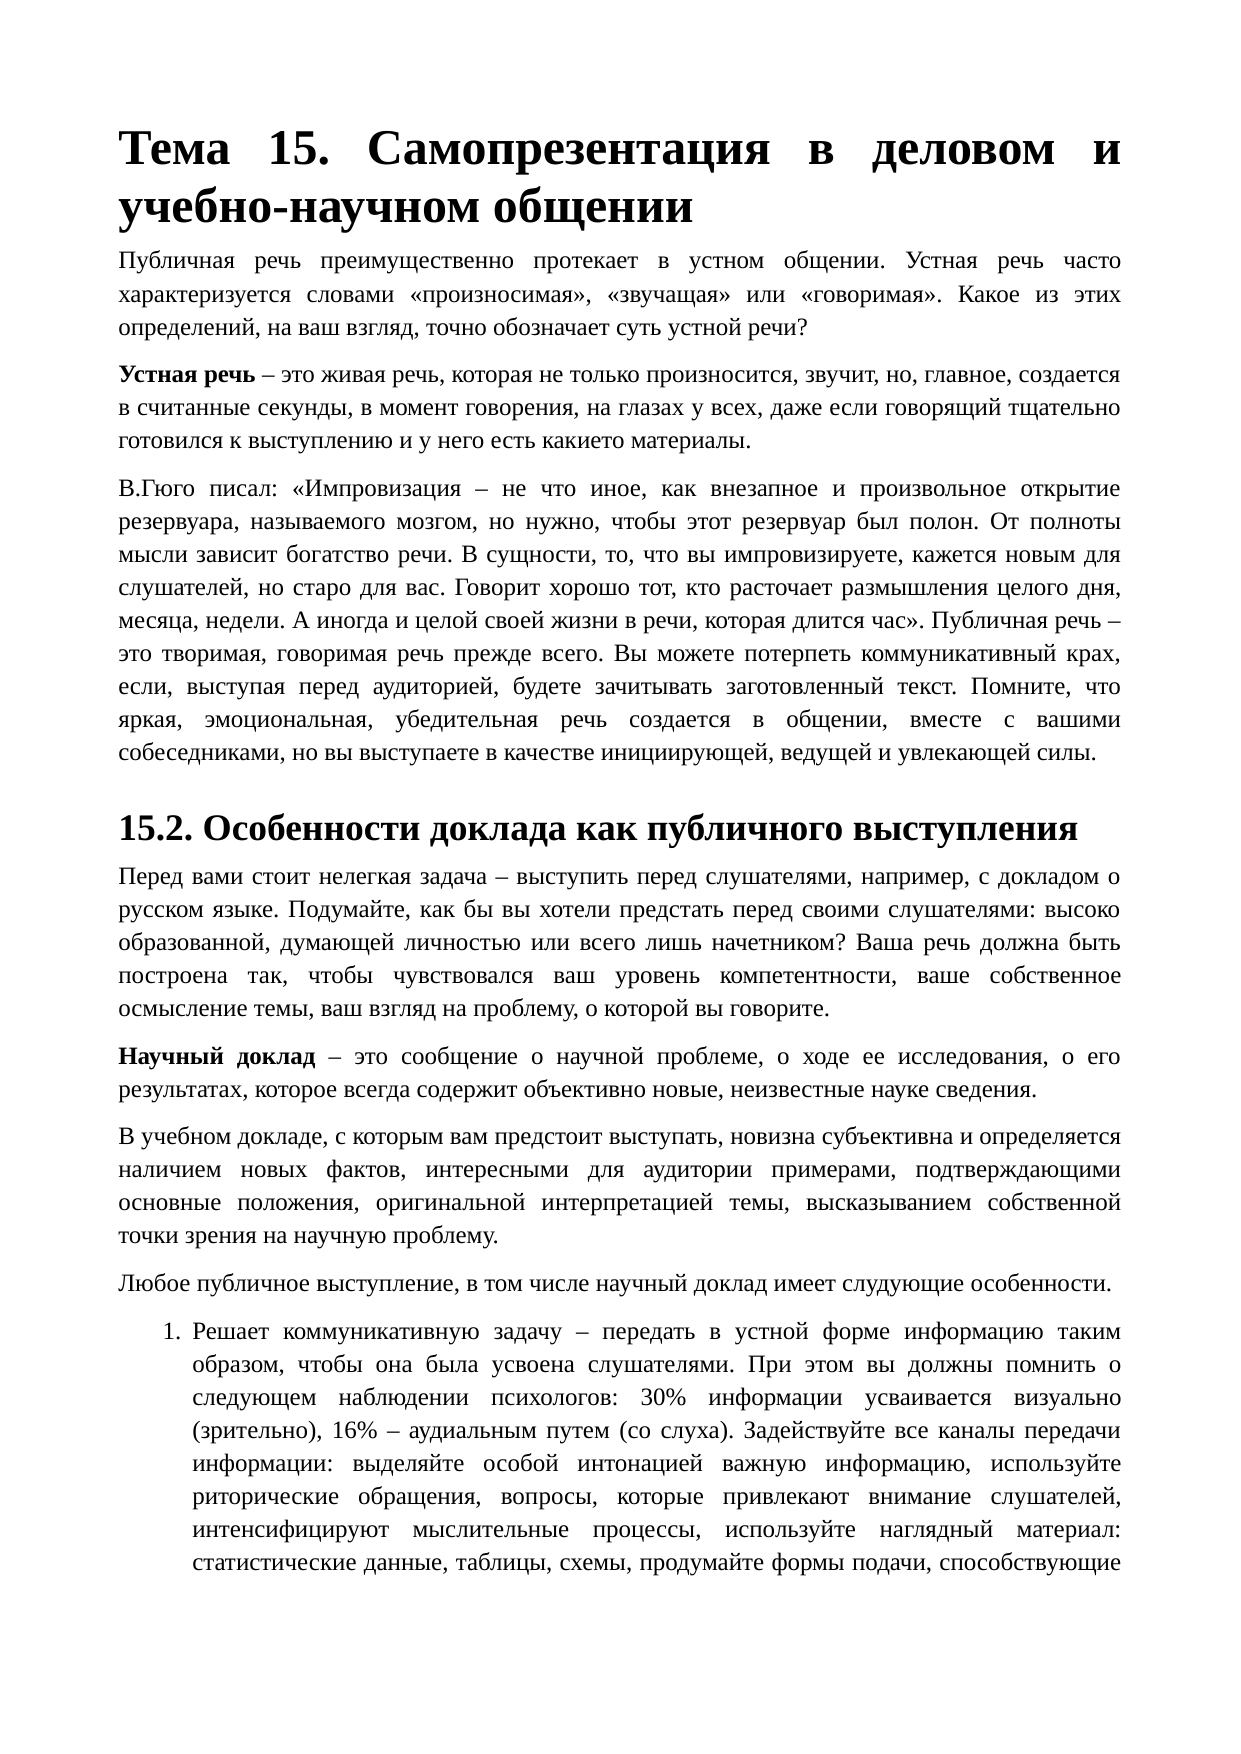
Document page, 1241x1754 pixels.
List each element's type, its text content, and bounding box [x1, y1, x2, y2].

subtitle 15.2. Особенности доклада как публичного выступления [118, 806, 1122, 849]
subtitle Тема 15. Самопрезентация в деловом и учебно-научном общении [118, 118, 1122, 233]
text Устная речь – это живая речь, которая не только произносится, звучит, но, главное, создается в считанные секунды, в момент говорения, на глазах у всех, даже если говорящий тщательно готовился к выступлению и у него есть какието материалы. [118, 359, 1122, 454]
list Решает коммуникативную задачу – передать в устной форме информацию таким образом, чтобы она была усвоена слушателями. При этом вы должны помнить о следующем наблюдении психологов: 30% информации усваивается визуально (зрительно), 16% – аудиальным путем (со слуха). Задействуйте все каналы передачи информации: выделяйте особой интонацией важную информацию, используйте риторические обращения, вопросы, которые привлекают внимание слушателей, интенсифицируют мыслительные процессы, используйте наглядный материал: статистические данные, таблицы, схемы, продумайте формы подачи, способствующие [162, 1316, 1122, 1576]
text Публичная речь преимущественно протекает в устном общении. Устная речь часто характеризуется словами «произносимая», «звучащая» или «говоримая». Какое из этих определений, на ваш взгляд, точно обозначает суть устной речи? [118, 246, 1122, 340]
text В.Гюго писал: «Импровизация – не что иное, как внезапное и произвольное открытие резервуара, называемого мозгом, но нужно, чтобы этот резервуар был полон. От полноты мысли зависит богатство речи. В сущности, то, что вы импровизируете, кажется новым для слушателей, но старо для вас. Говорит хорошо тот, кто расточает размышления целого дня, месяца, недели. А иногда и целой своей жизни в речи, которая длится час». Публичная речь – это творимая, говоримая речь прежде всего. Вы можете потерпеть коммуникативный крах, если, выступая перед аудиторией, будете зачитывать заготовленный текст. Помните, что яркая, эмоциональная, убедительная речь создается в общении, вместе с вашими собеседниками, но вы выступаете в качестве инициирующей, ведущей и увлекающей силы. [118, 473, 1122, 766]
text Научный доклад – это сообщение о научной проблеме, о ходе ее исследования, о его результатах, которое всегда содержит объективно новые, неизвестные науке сведения. [118, 1041, 1122, 1103]
text Любое публичное выступление, в том числе научный доклад имеет слудующие особенности. [118, 1268, 1122, 1297]
text В учебном докладе, с которым вам предстоит выступать, новизна субъективна и определяется наличием новых фактов, интересными для аудитории примерами, подтверждающими основные положения, оригинальной интерпретацией темы, высказыванием собственной точки зрения на научную проблему. [118, 1121, 1122, 1249]
text Перед вами стоит нелегкая задача – выступить перед слушателями, например, с докладом о русском языке. Подумайте, как бы вы хотели предстать перед своими слушателями: высоко образованной, думающей личностью или всего лишь начетником? Ваша речь должна быть построена так, чтобы чувствовался ваш уровень компетентности, ваше собственное осмысление темы, ваш взгляд на проблему, о которой вы говорите. [118, 861, 1122, 1022]
